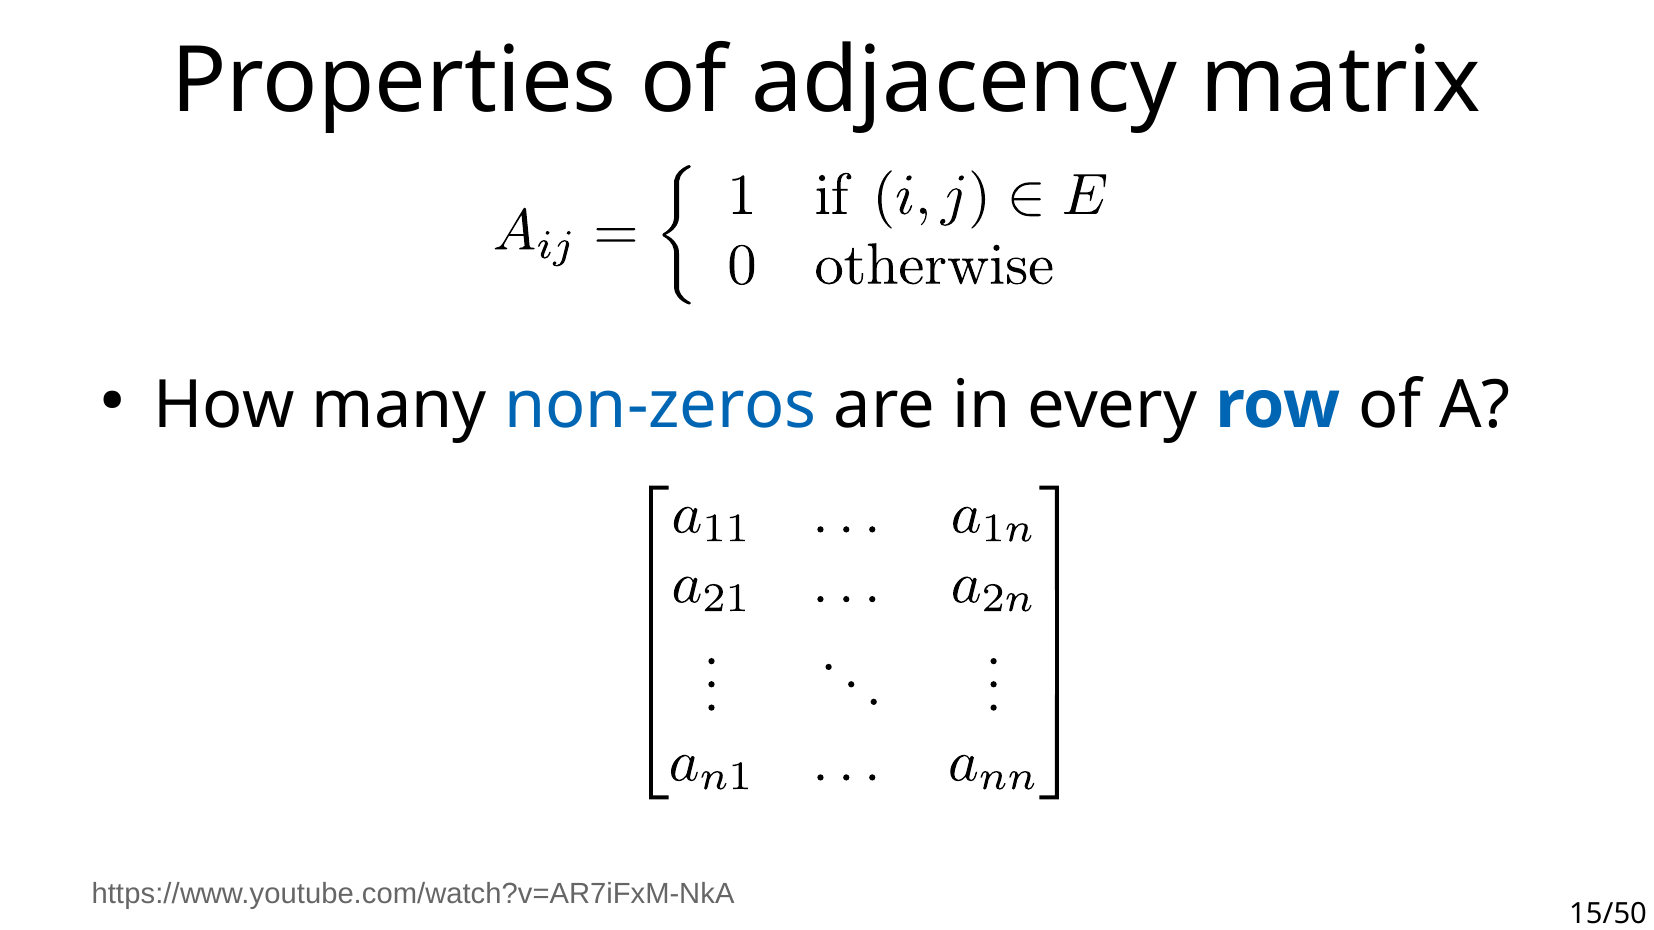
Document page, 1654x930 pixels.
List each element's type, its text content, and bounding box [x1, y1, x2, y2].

text_box [492, 165, 1109, 305]
text_box https://www.youtube.com/watch?v=AR7iFxM-NkA [76, 870, 931, 921]
title Properties of adjacency matrix [82, 2, 1571, 151]
text_box [630, 485, 1078, 800]
list How many non-zeros are in every row of A? [82, 355, 1571, 886]
